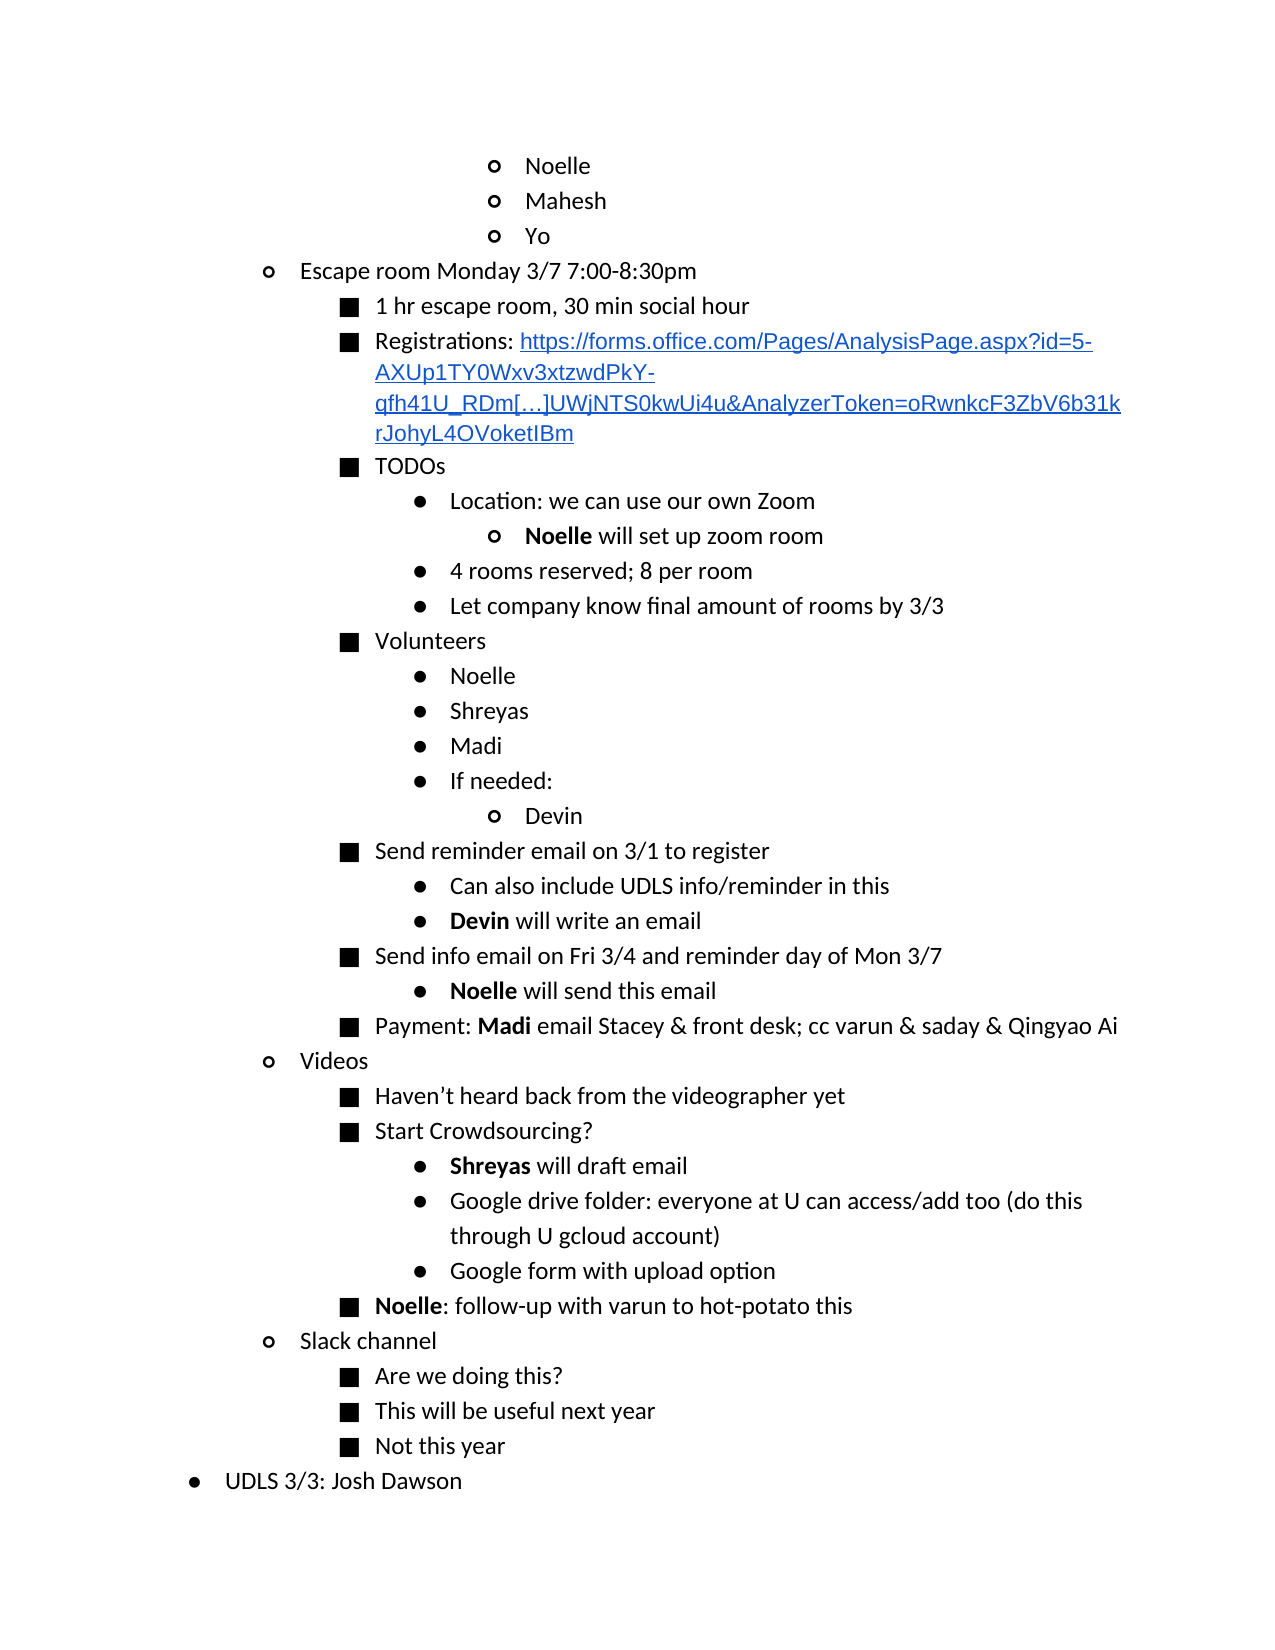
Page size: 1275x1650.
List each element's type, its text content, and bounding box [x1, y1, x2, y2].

list Let company know final amount of rooms by 3/3 [412, 590, 1125, 621]
list Google drive folder: everyone at U can access/add too (do this through U gcloud account) [412, 1185, 1125, 1251]
list Shreyas will draft email [412, 1150, 1125, 1181]
list Noelle [487, 150, 1125, 181]
list Madi [412, 730, 1125, 761]
list UDLS 3/3: Josh Dawson [187, 1465, 1125, 1496]
list Are we doing this? [337, 1360, 1125, 1391]
list Can also include UDLS info/reminder in this [412, 870, 1125, 901]
list Send reminder email on 3/1 to register [337, 835, 1125, 866]
list Noelle: follow-up with varun to hot-potato this [337, 1290, 1125, 1321]
list 4 rooms reserved; 8 per room [412, 555, 1125, 586]
list Escape room Monday 3/7 7:00-8:30pm [262, 255, 1125, 286]
list Noelle will send this email [412, 975, 1125, 1006]
list Slack channel [262, 1325, 1125, 1356]
list Volunteers [337, 625, 1125, 656]
list Devin will write an email [412, 905, 1125, 936]
list Start Crowdsourcing? [337, 1115, 1125, 1146]
list Registrations: https://forms.office.com/Pages/AnalysisPage.aspx?id=5-AXUp1TY0Wxv3xtzwdPkY-qfh41U_RDm[…]UWjNTS0kwUi4u&AnalyzerToken=oRwnkcF3ZbV6b31krJohyL4OVoketIBm [337, 325, 1125, 446]
list Not this year [337, 1430, 1125, 1461]
list Noelle [412, 660, 1125, 691]
list This will be useful next year [337, 1395, 1125, 1426]
list Payment: Madi email Stacey & front desk; cc varun & saday & Qingyao Ai [337, 1010, 1125, 1041]
list Devin [487, 800, 1125, 831]
list Google form with upload option [412, 1255, 1125, 1286]
list Videos [262, 1045, 1125, 1076]
list Send info email on Fri 3/4 and reminder day of Mon 3/7 [337, 940, 1125, 971]
list Mahesh [487, 185, 1125, 216]
list TODOs [337, 450, 1125, 481]
list If needed: [412, 765, 1125, 796]
list Shreyas [412, 695, 1125, 726]
list Haven’t heard back from the videographer yet [337, 1080, 1125, 1111]
list 1 hr escape room, 30 min social hour [337, 290, 1125, 321]
list Location: we can use our own Zoom [412, 485, 1125, 516]
list Yo [487, 220, 1125, 251]
list Noelle will set up zoom room [487, 520, 1125, 551]
